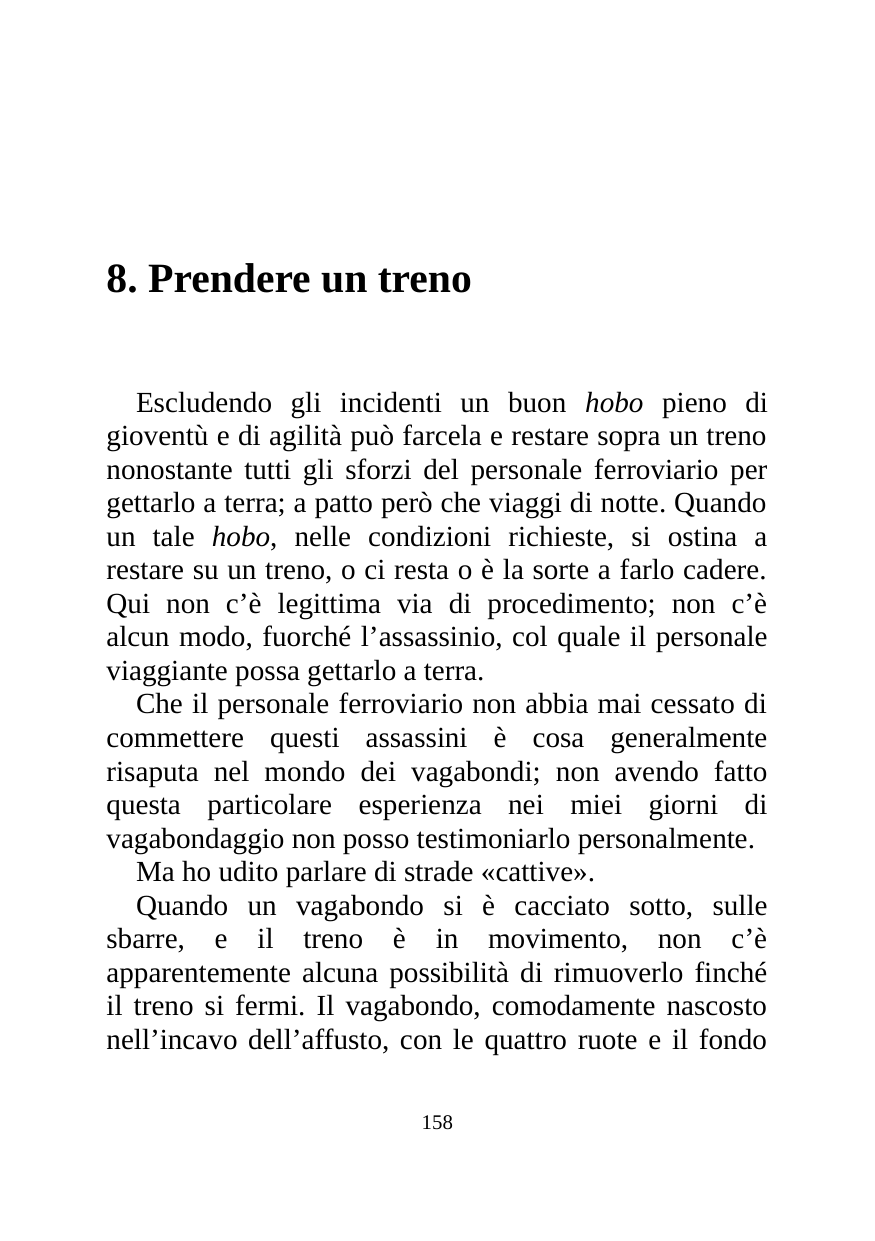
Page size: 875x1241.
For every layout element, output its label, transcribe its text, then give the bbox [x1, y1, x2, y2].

subtitle 8. Prendere un treno [106, 254, 768, 302]
text Che il personale ferroviario non abbia mai cessato di commettere questi assassini è cosa generalmente risaputa nel mondo dei vagabondi; non avendo fatto questa particolare esperienza nei miei giorni di vagabondaggio non posso testimoniarlo personalmente. [106, 687, 768, 854]
text Escludendo gli incidenti un buon hobo pieno di gioventù e di agilità può farcela e restare sopra un treno nonostante tutti gli sforzi del personale ferroviario per gettarlo a terra; a patto però che viaggi di notte. Quando un tale hobo, nelle condizioni richieste, si ostina a restare su un treno, o ci resta o è la sorte a farlo cadere. Qui non c’è legittima via di procedimento; non c’è alcun modo, fuorché l’assassinio, col quale il personale viaggiante possa gettarlo a terra. [106, 385, 768, 687]
text Ma ho udito parlare di strade «cattive». [106, 854, 768, 888]
text Quando un vagabondo si è cacciato sotto, sulle sbarre, e il treno è in movimento, non c’è apparentemente alcuna possibilità di rimuoverlo finché il treno si fermi. Il vagabondo, comodamente nascosto nell’incavo dell’affusto, con le quattro ruote e il fondo [106, 888, 768, 1056]
